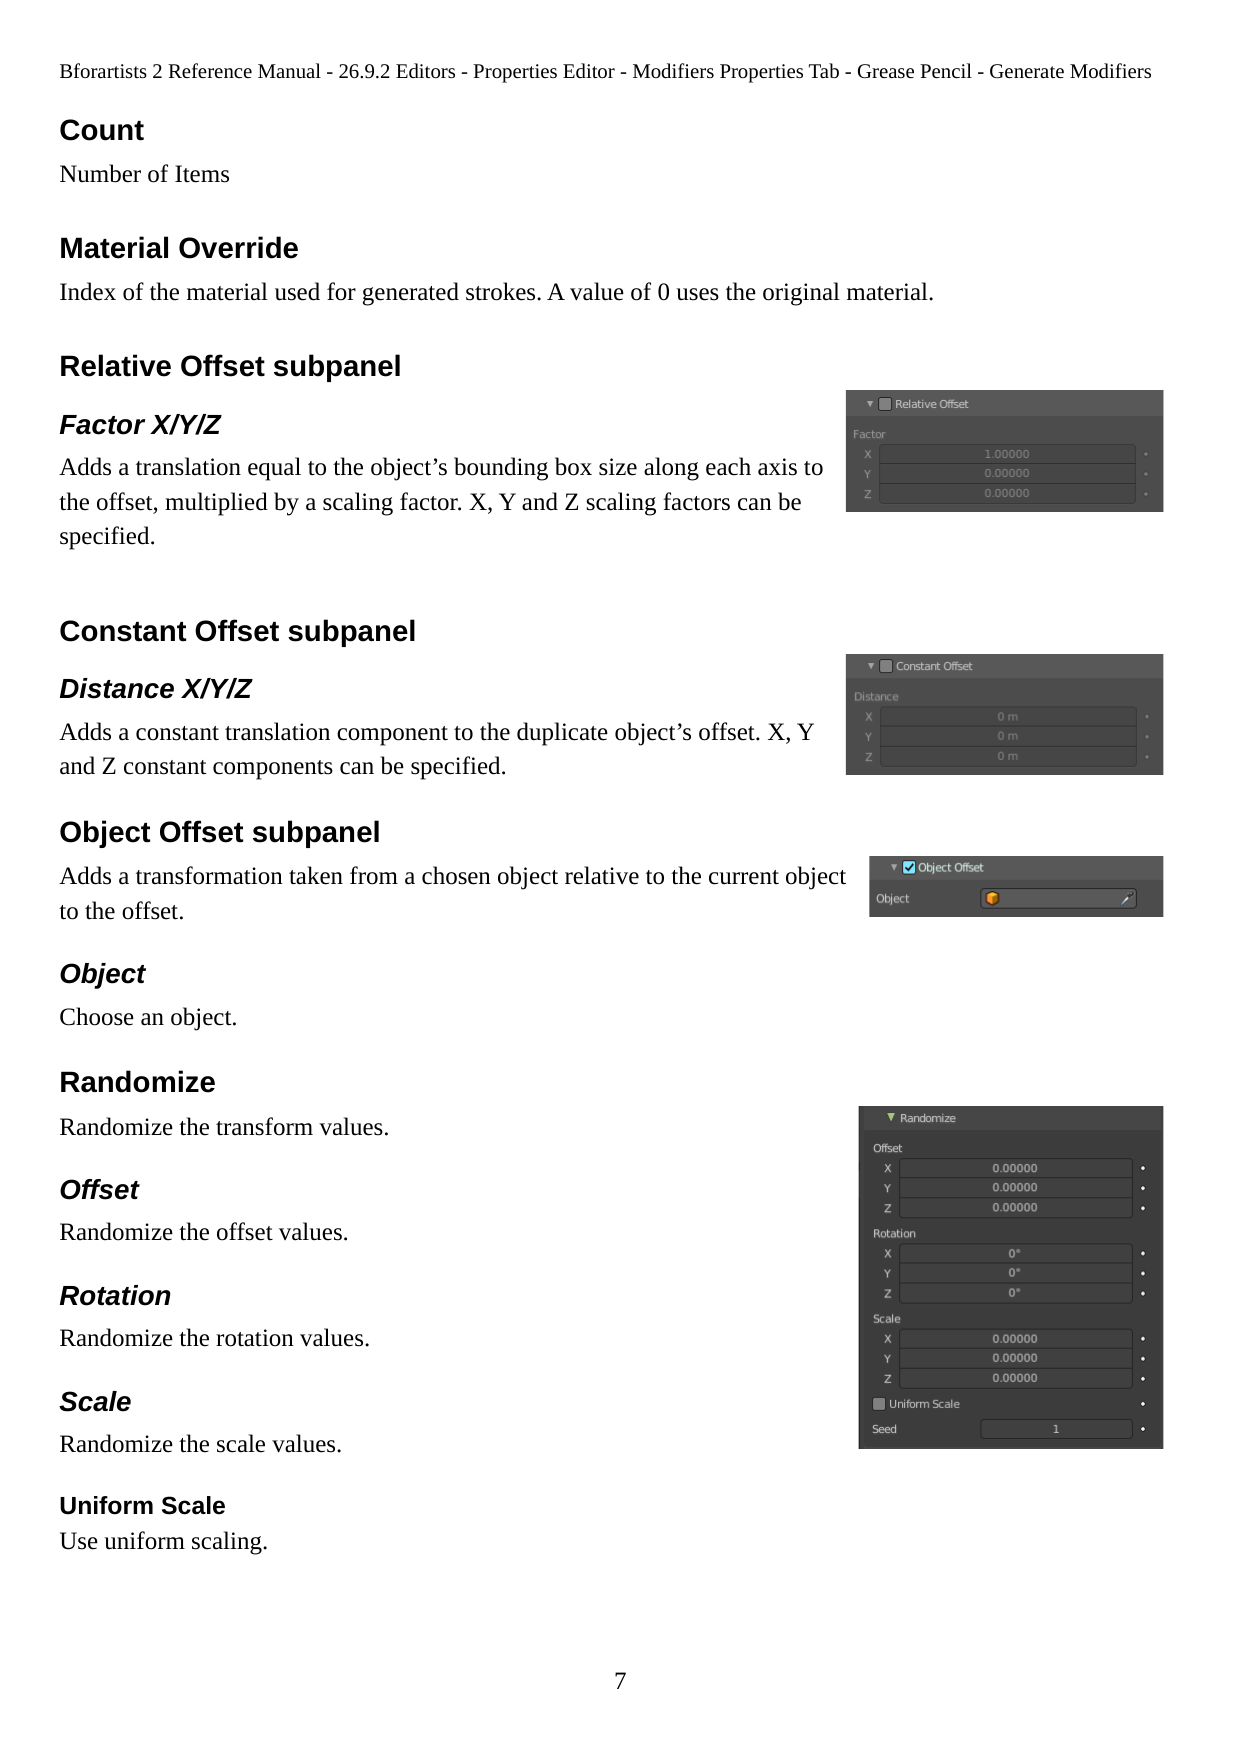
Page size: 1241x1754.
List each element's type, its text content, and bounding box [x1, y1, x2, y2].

subtitle Constant Offset subpanel [59, 614, 1181, 647]
subtitle [1164, 408, 1181, 440]
text Index of the material used for generated strokes. A value of 0 uses the original material. [59, 277, 1181, 306]
subtitle Object Offset subpanel [59, 815, 1181, 849]
picture [858, 1106, 1164, 1449]
text Number of Items [59, 159, 1181, 188]
subtitle [1164, 1279, 1181, 1311]
subtitle Uniform Scale [59, 1491, 1181, 1519]
subtitle [1164, 1173, 1181, 1205]
text Use uniform scaling. [59, 1526, 1181, 1554]
subtitle Distance X/Y/Z [59, 672, 845, 704]
text Randomize the offset values. [59, 1217, 858, 1246]
text Randomize the rotation values. [59, 1323, 858, 1352]
picture [845, 654, 1164, 775]
subtitle Material Override [59, 231, 1181, 265]
text Adds a constant translation component to the duplicate object’s offset. X, Y and Z constant components can be specified. [59, 717, 1181, 780]
subtitle Scale [59, 1385, 858, 1417]
subtitle Relative Offset subpanel [59, 349, 1181, 383]
subtitle Offset [59, 1173, 858, 1205]
subtitle [1164, 1385, 1181, 1417]
subtitle Object [59, 957, 1181, 989]
subtitle [1164, 672, 1181, 704]
text Choose an object. [59, 1002, 1181, 1030]
subtitle Count [59, 113, 1181, 146]
text Randomize the transform values. [59, 1112, 858, 1140]
subtitle Factor X/Y/Z [59, 408, 845, 440]
picture [869, 856, 1164, 917]
text Randomize the scale values. [59, 1429, 1181, 1458]
text Adds a transformation taken from a chosen object relative to the current object to the offset. [59, 861, 1181, 924]
text Adds a translation equal to the object’s bounding box size along each axis to the offset, multiplied by a scaling factor. X, Y and Z scaling factors can be specified. [59, 452, 1181, 550]
subtitle Randomize [59, 1065, 1181, 1099]
picture [845, 390, 1164, 512]
subtitle Rotation [59, 1279, 858, 1311]
